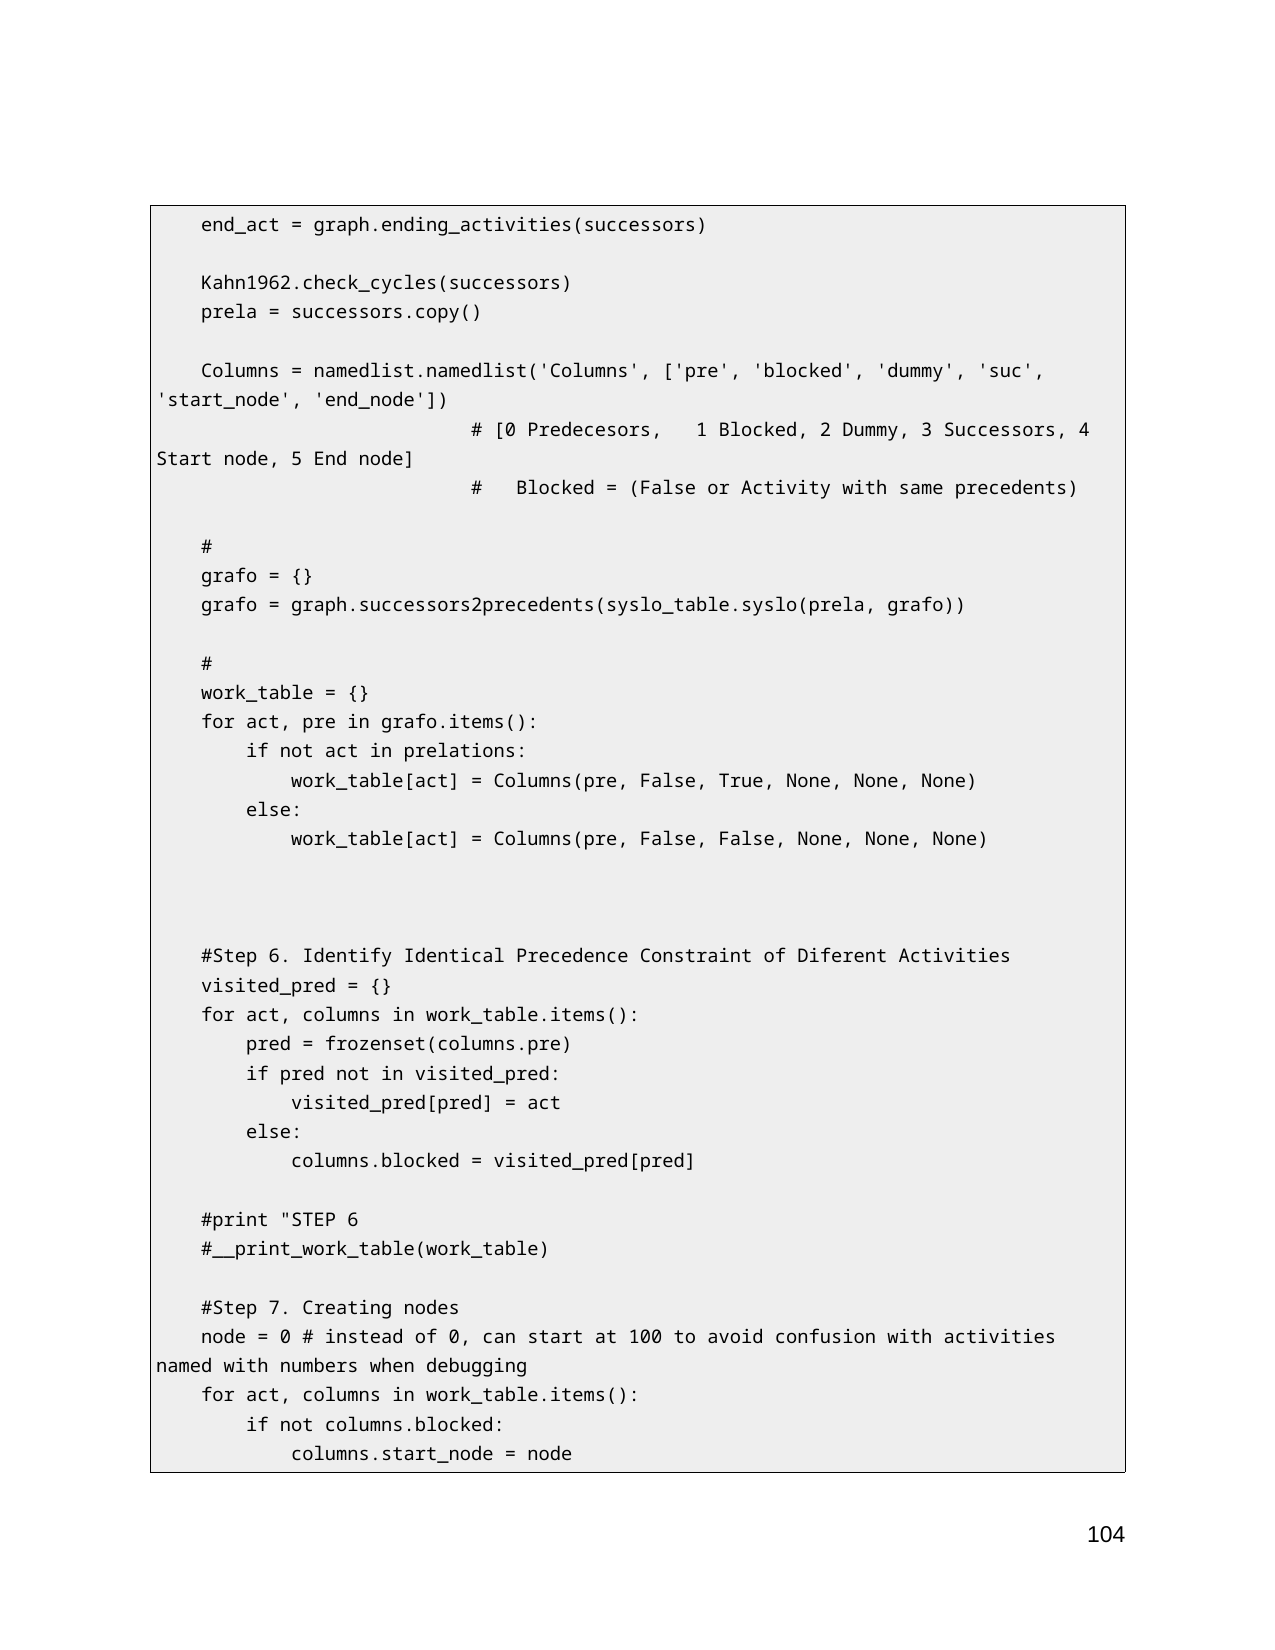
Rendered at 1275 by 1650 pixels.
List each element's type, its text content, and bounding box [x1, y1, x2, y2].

table_header end_act = graph.ending_activities(successors) Kahn1962.check_cycles(successors) prela = successors.copy() Columns = namedlist.namedlist('Columns', ['pre', 'blocked', 'dummy', 'suc', 'start_node', 'end_node']) # [0 Predecesors, 1 Blocked, 2 Dummy, 3 Successors, 4 Start node, 5 End node] # Blocked = (False or Activity with same precedents) # grafo = {} grafo = graph.successors2precedents(syslo_table.syslo(prela, grafo)) # work_table = {} for act, pre in grafo.items(): if not act in prelations: work_table[act] = Columns(pre, False, True, None, None, None) else: work_table[act] = Columns(pre, False, False, None, None, None) #Step 6. Identify Identical Precedence Constraint of Diferent Activities visited_pred = {} for act, columns in work_table.items(): pred = frozenset(columns.pre) if pred not in visited_pred: visited_pred[pred] = act else: columns.blocked = visited_pred[pred] #print "STEP 6 #__print_work_table(work_table) #Step 7. Creating nodes node = 0 # instead of 0, can start at 100 to avoid confusion with activities named with numbers when debugging for act, columns in work_table.items(): if not columns.blocked: columns.start_node = node [151, 206, 1125, 1472]
